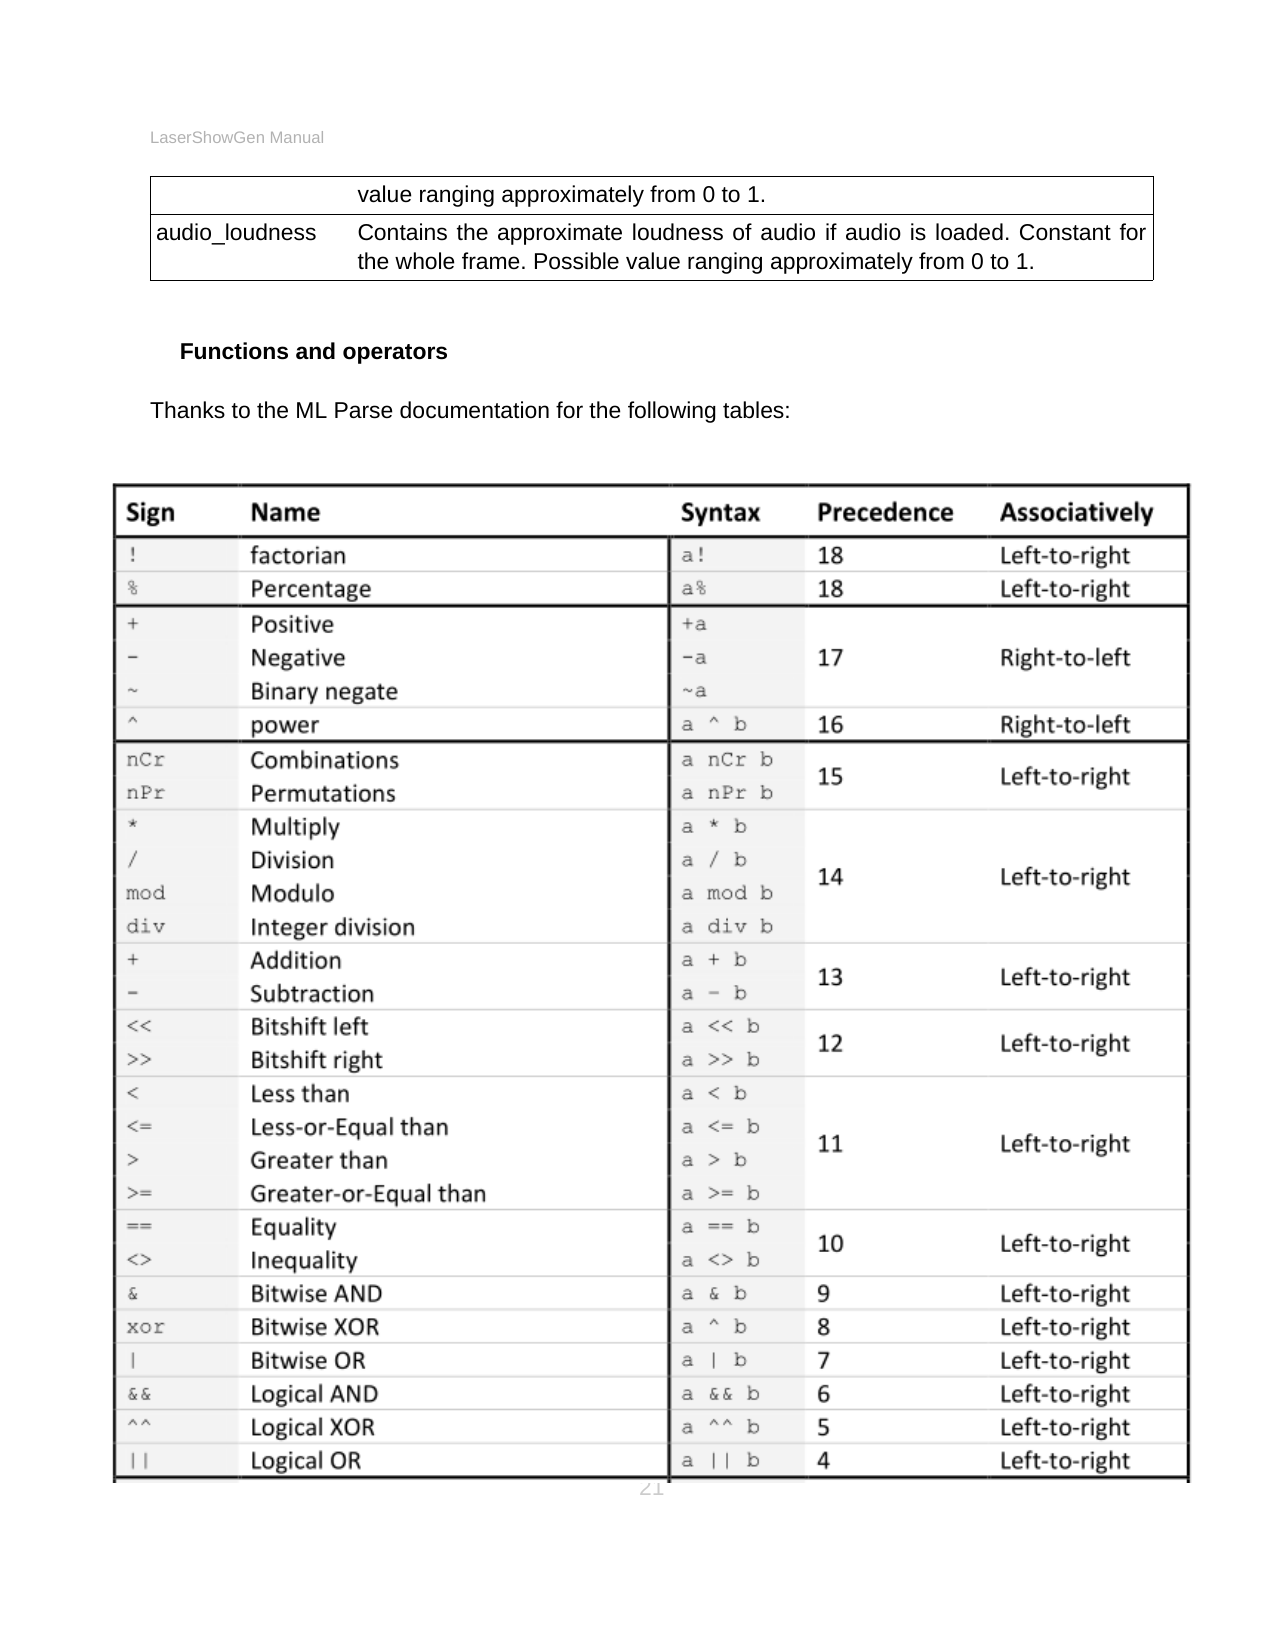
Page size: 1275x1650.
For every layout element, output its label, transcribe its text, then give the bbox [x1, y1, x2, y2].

picture [112, 482, 1193, 1483]
text Thanks to the ML Parse documentation for the following tables: [150, 398, 1153, 423]
table_cell [151, 177, 351, 213]
text Functions and operators [179, 339, 1153, 364]
table_cell audio_loudness [151, 215, 351, 280]
table_cell Contains the approximate loudness of audio if audio is loaded. Constant for the whole frame. Possible value ranging approximately from 0 to 1. [351, 215, 1153, 280]
table_cell value ranging approximately from 0 to 1. [351, 177, 1153, 213]
